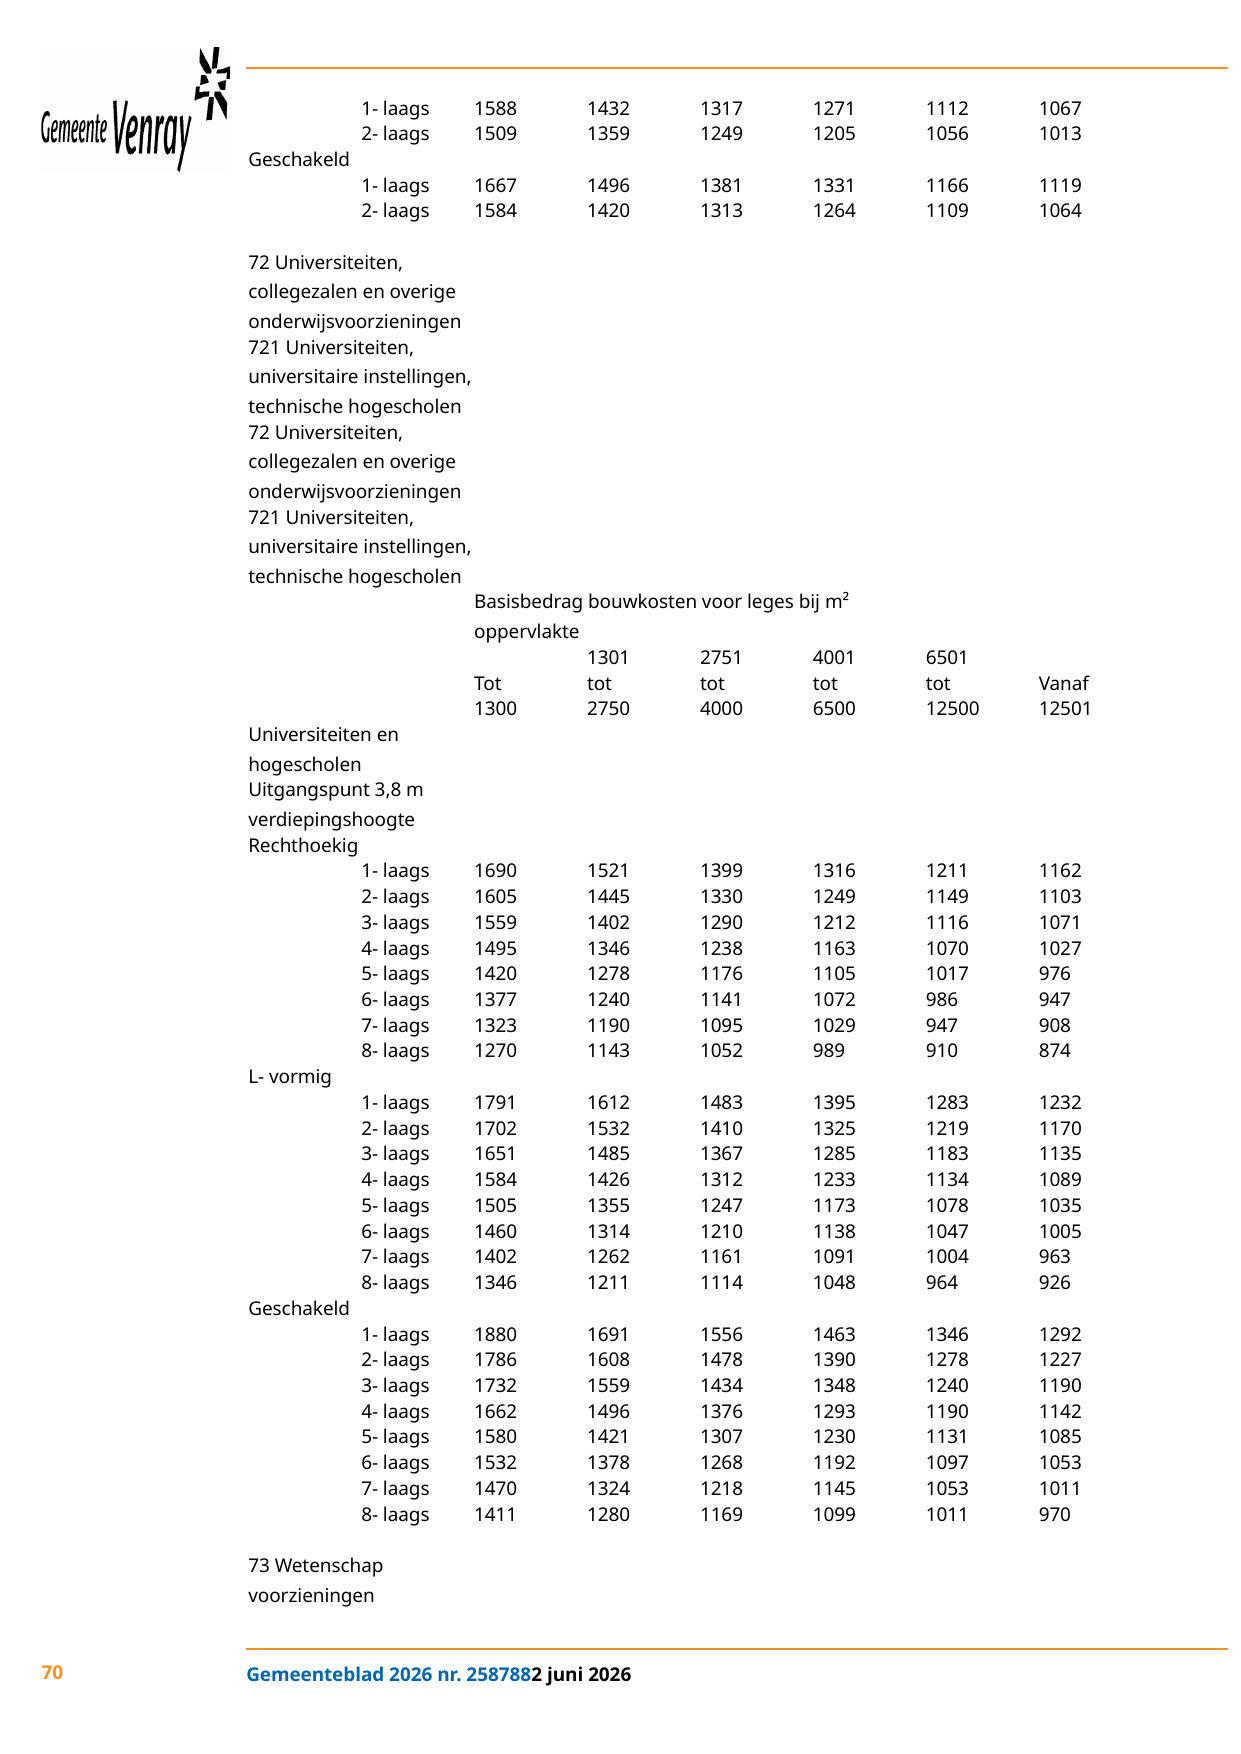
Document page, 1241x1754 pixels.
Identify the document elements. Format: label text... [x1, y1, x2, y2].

table_cell [700, 1552, 813, 1608]
table_cell 1605 [474, 883, 587, 909]
table_cell 1085 [1039, 1424, 1152, 1449]
table_cell 1114 [700, 1269, 813, 1295]
table_cell 1463 [813, 1321, 926, 1346]
table_cell 1559 [474, 909, 587, 935]
table_cell 1169 [700, 1501, 813, 1527]
table_cell 2- laags [361, 1346, 474, 1372]
table_cell 6- laags [361, 1449, 474, 1475]
table_cell 1029 [813, 1012, 926, 1038]
table_cell 1247 [700, 1192, 813, 1218]
table_cell 1691 [587, 1321, 700, 1346]
table_cell 2- laags [361, 883, 474, 909]
table_cell [248, 986, 361, 1012]
table_cell [361, 146, 474, 172]
table_cell [248, 909, 361, 935]
table_cell 1651 [474, 1141, 587, 1166]
table_cell 1- laags [361, 1321, 474, 1346]
table_cell tot [813, 670, 926, 696]
table_cell [361, 589, 474, 644]
table_cell 5- laags [361, 961, 474, 986]
table_cell 1264 [813, 198, 926, 223]
table_cell 1285 [813, 1141, 926, 1166]
table_cell 72 Universiteiten, collegezalen en overige onderwijsvoorzieningen [248, 249, 474, 334]
table_cell 1485 [587, 1141, 700, 1166]
table_cell 1317 [700, 95, 813, 121]
table_cell 1238 [700, 935, 813, 961]
table_cell 1211 [587, 1269, 700, 1295]
table_cell [248, 961, 361, 986]
table_cell 1212 [813, 909, 926, 935]
table_cell 1292 [1039, 1321, 1152, 1346]
table_cell 1004 [926, 1244, 1038, 1269]
table_cell [700, 1295, 813, 1321]
table_cell 986 [926, 986, 1038, 1012]
table_cell [474, 334, 587, 419]
table_cell [248, 224, 361, 249]
table_cell [248, 644, 361, 670]
table_cell [1039, 589, 1152, 644]
table_cell Rechthoekig [248, 832, 361, 858]
table_cell [587, 1527, 700, 1552]
table_cell 1109 [926, 198, 1038, 223]
table_cell [700, 1527, 813, 1552]
table_cell 1432 [587, 95, 700, 121]
table_cell 1732 [474, 1372, 587, 1398]
table_cell 1143 [587, 1038, 700, 1063]
table_cell 1496 [587, 172, 700, 198]
table_cell [248, 858, 361, 883]
table_cell 1278 [587, 961, 700, 986]
table_cell 2- laags [361, 121, 474, 146]
table_cell 1355 [587, 1192, 700, 1218]
table_cell 4001 [813, 644, 926, 670]
table_cell [813, 249, 926, 334]
table_cell [248, 670, 361, 696]
table_cell [248, 696, 361, 721]
table_cell [700, 334, 813, 419]
table_cell 976 [1039, 961, 1152, 986]
table_cell [813, 1552, 926, 1608]
table_cell 1078 [926, 1192, 1038, 1218]
table_cell 1- laags [361, 95, 474, 121]
table_cell 947 [926, 1012, 1038, 1038]
table_cell 1230 [813, 1424, 926, 1449]
table_cell 1390 [813, 1346, 926, 1372]
table_cell 1559 [587, 1372, 700, 1398]
table_cell 1325 [813, 1115, 926, 1141]
table_cell 1323 [474, 1012, 587, 1038]
table_cell [700, 419, 813, 504]
table_cell 72 Universiteiten, collegezalen en overige onderwijsvoorzieningen [248, 419, 474, 504]
table_cell [248, 1038, 361, 1063]
table_cell 1402 [474, 1244, 587, 1269]
table_cell 1105 [813, 961, 926, 986]
table_cell 1359 [587, 121, 700, 146]
table_cell [813, 1295, 926, 1321]
table_cell 721 Universiteiten, universitaire instellingen, technische hogescholen [248, 334, 474, 419]
table_cell 1367 [700, 1141, 813, 1166]
table_cell [700, 777, 813, 832]
table_cell 970 [1039, 1501, 1152, 1527]
table_cell 1048 [813, 1269, 926, 1295]
table_cell [587, 832, 700, 858]
table_cell 1219 [926, 1115, 1038, 1141]
table_cell 3- laags [361, 1372, 474, 1398]
table_cell 1283 [926, 1089, 1038, 1115]
table_cell Geschakeld [248, 146, 361, 172]
table_cell tot [700, 670, 813, 696]
table_cell 1135 [1039, 1141, 1152, 1166]
picture [41, 47, 231, 172]
table_cell 73 Wetenschap voorzieningen [248, 1552, 474, 1608]
table_cell [248, 589, 361, 644]
table_cell 8- laags [361, 1269, 474, 1295]
table_cell 4- laags [361, 1166, 474, 1192]
table_cell 1588 [474, 95, 587, 121]
table_cell 4000 [700, 696, 813, 721]
table_cell [700, 504, 813, 589]
table_cell 1- laags [361, 1089, 474, 1115]
table_cell 1233 [813, 1166, 926, 1192]
table_cell 1047 [926, 1218, 1038, 1243]
table_cell 1584 [474, 1166, 587, 1192]
table_cell 1314 [587, 1218, 700, 1243]
table_cell 1131 [926, 1424, 1038, 1449]
table_cell [1039, 146, 1152, 172]
table_cell 1056 [926, 121, 1038, 146]
table_cell 1134 [926, 1166, 1038, 1192]
table_cell 1402 [587, 909, 700, 935]
table_cell [813, 1527, 926, 1552]
table_cell 1- laags [361, 858, 474, 883]
table_cell 1346 [474, 1269, 587, 1295]
table_cell 1378 [587, 1449, 700, 1475]
table_cell [248, 95, 361, 121]
table_cell 1166 [926, 172, 1038, 198]
table_cell [1039, 224, 1152, 249]
table_cell [926, 1527, 1038, 1552]
table_cell [361, 644, 474, 670]
table_cell 1331 [813, 172, 926, 198]
table_cell [813, 224, 926, 249]
table_cell 1702 [474, 1115, 587, 1141]
table_cell [926, 589, 1038, 644]
table_cell 1381 [700, 172, 813, 198]
table_cell 6- laags [361, 1218, 474, 1243]
table_cell 6501 [926, 644, 1038, 670]
table_cell 1053 [926, 1475, 1038, 1501]
table_cell 7- laags [361, 1475, 474, 1501]
table_cell 1249 [813, 883, 926, 909]
table_cell 1067 [1039, 95, 1152, 121]
table_cell [474, 419, 587, 504]
table_cell [248, 935, 361, 961]
table_cell 2750 [587, 696, 700, 721]
table_cell 1495 [474, 935, 587, 961]
table_cell 1161 [700, 1244, 813, 1269]
table_cell [1039, 777, 1152, 832]
table_cell 6500 [813, 696, 926, 721]
table_cell 1521 [587, 858, 700, 883]
table_cell [248, 1166, 361, 1192]
table_cell [587, 146, 700, 172]
table_cell [1039, 419, 1152, 504]
table_cell 1290 [700, 909, 813, 935]
table_cell 1176 [700, 961, 813, 986]
table_cell [474, 224, 587, 249]
table_cell 1210 [700, 1218, 813, 1243]
table_cell 1163 [813, 935, 926, 961]
table_cell 1227 [1039, 1346, 1152, 1372]
table_cell 1460 [474, 1218, 587, 1243]
table_cell 947 [1039, 986, 1152, 1012]
table_cell 1312 [700, 1166, 813, 1192]
table_cell 1149 [926, 883, 1038, 909]
table_cell [361, 1064, 474, 1089]
table_cell 1205 [813, 121, 926, 146]
table_cell [474, 1527, 587, 1552]
table_cell 1612 [587, 1089, 700, 1115]
table_cell 8- laags [361, 1038, 474, 1063]
table_cell 1293 [813, 1398, 926, 1424]
table_cell 1192 [813, 1449, 926, 1475]
table_cell 1013 [1039, 121, 1152, 146]
table_cell 1103 [1039, 883, 1152, 909]
table_cell Tot [474, 670, 587, 696]
table_cell [248, 1346, 361, 1372]
table_cell [248, 121, 361, 146]
table_cell [248, 1321, 361, 1346]
table_cell 1183 [926, 1141, 1038, 1166]
table_cell 1064 [1039, 198, 1152, 223]
table_cell 1145 [813, 1475, 926, 1501]
table_cell 1420 [587, 198, 700, 223]
table_cell 1316 [813, 858, 926, 883]
table_cell [700, 832, 813, 858]
table_cell [248, 1218, 361, 1243]
table_cell 1053 [1039, 1449, 1152, 1475]
table_cell 1011 [926, 1501, 1038, 1527]
table_cell [1039, 1552, 1152, 1608]
table_cell [700, 249, 813, 334]
table_cell 1240 [926, 1372, 1038, 1398]
table_cell Vanaf [1039, 670, 1152, 696]
table_cell [248, 1012, 361, 1038]
table_cell [587, 224, 700, 249]
table_cell 1478 [700, 1346, 813, 1372]
table_cell 1608 [587, 1346, 700, 1372]
table_cell [813, 146, 926, 172]
table_cell 1330 [700, 883, 813, 909]
table_cell 1072 [813, 986, 926, 1012]
table_cell [248, 1244, 361, 1269]
table_cell 1070 [926, 935, 1038, 961]
table_cell [1039, 644, 1152, 670]
table_cell [248, 1475, 361, 1501]
table_cell [1039, 1064, 1152, 1089]
table_cell 1262 [587, 1244, 700, 1269]
table_cell [248, 1089, 361, 1115]
table_cell 1138 [813, 1218, 926, 1243]
table_cell [926, 777, 1038, 832]
table_cell 1190 [1039, 1372, 1152, 1398]
table_cell [926, 1295, 1038, 1321]
table_cell 1509 [474, 121, 587, 146]
table_cell [474, 504, 587, 589]
table_cell [926, 334, 1038, 419]
table_cell 1791 [474, 1089, 587, 1115]
table_cell [474, 644, 587, 670]
table_cell 1190 [926, 1398, 1038, 1424]
table_cell [248, 1372, 361, 1398]
table_cell [926, 224, 1038, 249]
table_cell [474, 146, 587, 172]
table_cell [1039, 1295, 1152, 1321]
table_cell 1426 [587, 1166, 700, 1192]
table_cell [248, 1192, 361, 1218]
table_cell [587, 721, 700, 777]
table_cell 1091 [813, 1244, 926, 1269]
table_cell 1141 [700, 986, 813, 1012]
table_cell [474, 1552, 587, 1608]
table_cell [926, 721, 1038, 777]
table_cell 1395 [813, 1089, 926, 1115]
table_cell 1532 [474, 1449, 587, 1475]
table_cell [813, 334, 926, 419]
table_cell 1- laags [361, 172, 474, 198]
table_cell [1039, 832, 1152, 858]
table_cell [1039, 721, 1152, 777]
table_cell Uitgangspunt 3,8 m verdiepingshoogte [248, 777, 474, 832]
table_cell 1218 [700, 1475, 813, 1501]
table_cell [700, 146, 813, 172]
table_cell 6- laags [361, 986, 474, 1012]
table_cell 1376 [700, 1398, 813, 1424]
table_cell [248, 198, 361, 223]
table_cell 1411 [474, 1501, 587, 1527]
table_cell [926, 1552, 1038, 1608]
table_cell 1142 [1039, 1398, 1152, 1424]
table_cell 1052 [700, 1038, 813, 1063]
table_cell 1270 [474, 1038, 587, 1063]
table_cell [926, 146, 1038, 172]
table_cell 1556 [700, 1321, 813, 1346]
table_cell [587, 249, 700, 334]
table_cell 1211 [926, 858, 1038, 883]
table_cell 1089 [1039, 1166, 1152, 1192]
table_cell [813, 721, 926, 777]
table_cell 1307 [700, 1424, 813, 1449]
table_cell [926, 504, 1038, 589]
table_cell [248, 1398, 361, 1424]
table_cell 926 [1039, 1269, 1152, 1295]
table_cell 1420 [474, 961, 587, 986]
table_cell 1434 [700, 1372, 813, 1398]
table_cell [474, 1295, 587, 1321]
table_cell 1662 [474, 1398, 587, 1424]
table_cell 1011 [1039, 1475, 1152, 1501]
table_cell [700, 1064, 813, 1089]
table_cell 1232 [1039, 1089, 1152, 1115]
table_cell 1280 [587, 1501, 700, 1527]
table_cell 1483 [700, 1089, 813, 1115]
table_cell [1039, 334, 1152, 419]
table_cell 963 [1039, 1244, 1152, 1269]
table_cell [813, 1064, 926, 1089]
table_cell 1017 [926, 961, 1038, 986]
table_cell 908 [1039, 1012, 1152, 1038]
table_cell 1170 [1039, 1115, 1152, 1141]
table_cell 1173 [813, 1192, 926, 1218]
table_cell 1095 [700, 1012, 813, 1038]
table_cell 2751 [700, 644, 813, 670]
table_cell 964 [926, 1269, 1038, 1295]
table_cell 4- laags [361, 1398, 474, 1424]
table_cell 1249 [700, 121, 813, 146]
table_cell 1268 [700, 1449, 813, 1475]
table_cell [361, 1527, 474, 1552]
table_cell L- vormig [248, 1064, 361, 1089]
table_cell 1071 [1039, 909, 1152, 935]
table_cell 1410 [700, 1115, 813, 1141]
table_cell [587, 1064, 700, 1089]
table_cell 1667 [474, 172, 587, 198]
table_cell [361, 832, 474, 858]
table_cell [587, 504, 700, 589]
table_cell 1005 [1039, 1218, 1152, 1243]
table_cell 2- laags [361, 198, 474, 223]
table_cell 1278 [926, 1346, 1038, 1372]
table_cell 5- laags [361, 1424, 474, 1449]
table_cell 910 [926, 1038, 1038, 1063]
table_cell tot [587, 670, 700, 696]
table_cell Basisbedrag bouwkosten voor leges bij m² oppervlakte [474, 589, 926, 644]
table_cell 1346 [587, 935, 700, 961]
table_cell [813, 777, 926, 832]
table_cell [248, 883, 361, 909]
table_cell 1690 [474, 858, 587, 883]
table_cell Universiteiten en hogescholen [248, 721, 474, 777]
table_cell 1346 [926, 1321, 1038, 1346]
table_cell 1313 [700, 198, 813, 223]
table_cell [248, 1501, 361, 1527]
table_cell 1880 [474, 1321, 587, 1346]
table_cell [248, 1424, 361, 1449]
table_cell 3- laags [361, 909, 474, 935]
table_cell [474, 777, 587, 832]
table_cell 1099 [813, 1501, 926, 1527]
table_cell 874 [1039, 1038, 1152, 1063]
table_cell [1039, 504, 1152, 589]
table_cell 1119 [1039, 172, 1152, 198]
table_cell [700, 224, 813, 249]
table_cell [813, 504, 926, 589]
table_cell [474, 249, 587, 334]
table_cell [587, 1552, 700, 1608]
table_cell [474, 1064, 587, 1089]
table_cell 3- laags [361, 1141, 474, 1166]
table_cell [926, 419, 1038, 504]
table_cell 12500 [926, 696, 1038, 721]
table_cell [926, 249, 1038, 334]
table_cell [248, 172, 361, 198]
table_cell 1324 [587, 1475, 700, 1501]
table_cell [1039, 1527, 1152, 1552]
table_cell 1301 [587, 644, 700, 670]
table_cell [361, 670, 474, 696]
table_cell [361, 1295, 474, 1321]
table_cell [813, 419, 926, 504]
table_cell 1532 [587, 1115, 700, 1141]
table_cell [1039, 249, 1152, 334]
table_cell 1240 [587, 986, 700, 1012]
table_cell 1421 [587, 1424, 700, 1449]
table_cell [813, 832, 926, 858]
table_cell 1445 [587, 883, 700, 909]
table_cell [926, 1064, 1038, 1089]
table_cell 1097 [926, 1449, 1038, 1475]
table_cell [248, 1527, 361, 1552]
table_cell 1271 [813, 95, 926, 121]
table_cell [474, 832, 587, 858]
table_cell 1580 [474, 1424, 587, 1449]
table_cell [587, 777, 700, 832]
table_cell 8- laags [361, 1501, 474, 1527]
table_cell 1584 [474, 198, 587, 223]
table_cell [361, 224, 474, 249]
table_cell 7- laags [361, 1244, 474, 1269]
table_cell 1496 [587, 1398, 700, 1424]
table_cell [926, 832, 1038, 858]
table_cell [587, 419, 700, 504]
table_cell 7- laags [361, 1012, 474, 1038]
table_cell 1190 [587, 1012, 700, 1038]
table_cell 989 [813, 1038, 926, 1063]
table_cell [248, 1449, 361, 1475]
table_cell 1116 [926, 909, 1038, 935]
table_cell [700, 721, 813, 777]
table_cell 5- laags [361, 1192, 474, 1218]
table_cell [587, 334, 700, 419]
table_cell 2- laags [361, 1115, 474, 1141]
table_cell [361, 696, 474, 721]
table_cell 1348 [813, 1372, 926, 1398]
table_cell 1399 [700, 858, 813, 883]
table_cell 1035 [1039, 1192, 1152, 1218]
table_cell 1162 [1039, 858, 1152, 883]
table_cell 1786 [474, 1346, 587, 1372]
table_cell 1112 [926, 95, 1038, 121]
table_cell tot [926, 670, 1038, 696]
table_cell [248, 1141, 361, 1166]
table_cell 4- laags [361, 935, 474, 961]
table_cell 721 Universiteiten, universitaire instellingen, technische hogescholen [248, 504, 474, 589]
table_cell 1027 [1039, 935, 1152, 961]
table_cell [474, 721, 587, 777]
table_cell [587, 1295, 700, 1321]
table_cell [248, 1115, 361, 1141]
table_cell [248, 1269, 361, 1295]
table_cell 1300 [474, 696, 587, 721]
table_cell Geschakeld [248, 1295, 361, 1321]
table_cell 1470 [474, 1475, 587, 1501]
table_cell 1505 [474, 1192, 587, 1218]
table_cell 1377 [474, 986, 587, 1012]
table_cell 12501 [1039, 696, 1152, 721]
